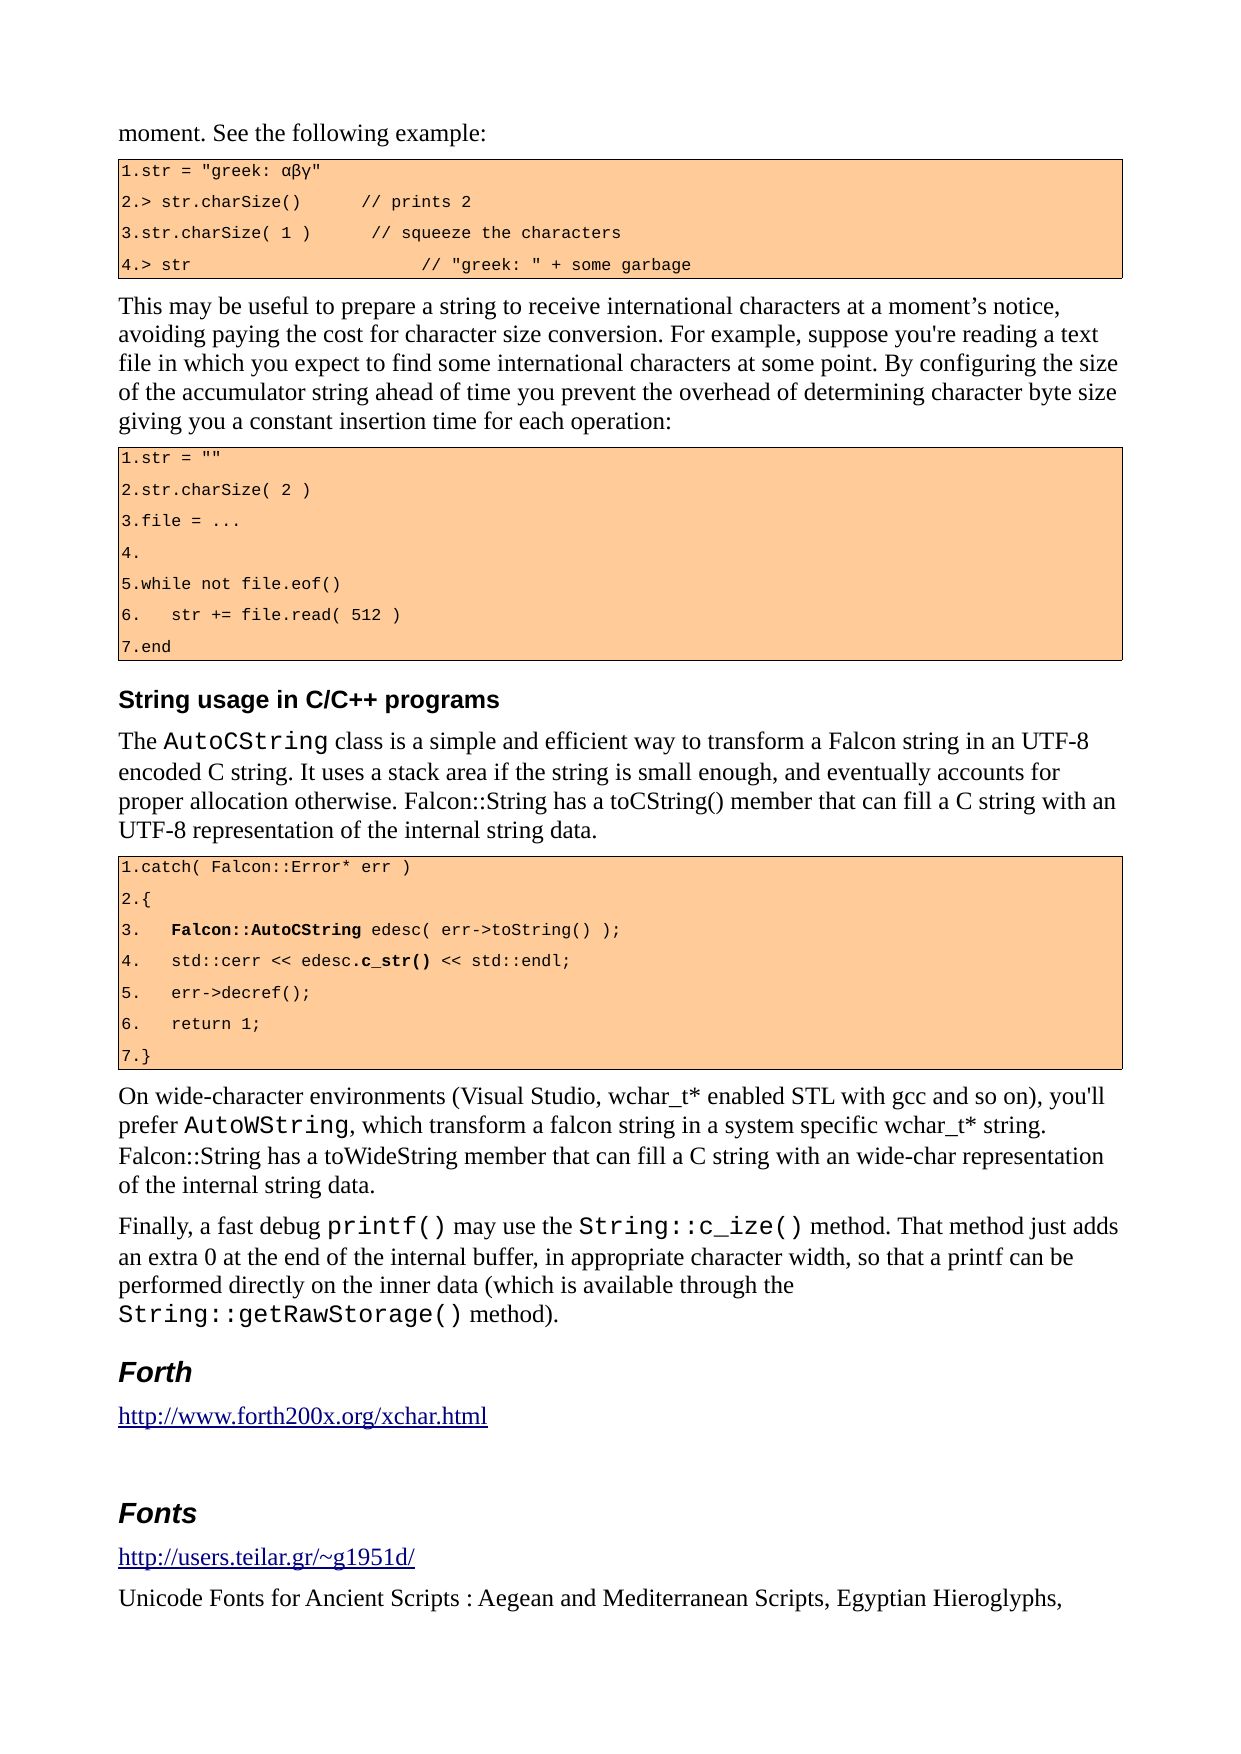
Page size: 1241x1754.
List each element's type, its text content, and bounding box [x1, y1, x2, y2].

text 7.} [119, 1044, 1122, 1069]
text 5.while not file.eof() [119, 572, 1122, 594]
text 6. str += file.read( 512 ) [119, 604, 1122, 626]
text This may be useful to prepare a string to receive international characters at a moment’s notice, avoiding paying the cost for character size conversion. For example, suppose you're reading a text file in which you expect to find some international characters at some point. By configuring the size of the accumulator string ahead of time you prevent the overhead of determining character byte size giving you a constant insertion time for each operation: [118, 291, 1122, 434]
subtitle Forth [118, 1355, 1122, 1389]
subtitle Fonts [118, 1496, 1122, 1530]
subtitle String usage in C/C++ programs [118, 685, 1122, 714]
text Finally, a fast debug printf() may use the String::c_ize() method. That method just adds an extra 0 at the end of the internal buffer, in appropriate character width, so that a printf can be performed directly on the inner data (which is available through the String::getRawStorage() method). [118, 1211, 1122, 1330]
text 5. err->decref(); [119, 981, 1122, 1003]
text 2.{ [119, 887, 1122, 909]
text 3.str.charSize( 1 ) // squeeze the characters [119, 222, 1122, 244]
text 2.> str.charSize() // prints 2 [119, 191, 1122, 213]
text http://users.teilar.gr/~g1951d/ [118, 1542, 1122, 1571]
text On wide-character environments (Visual Studio, wchar_t* enabled STL with gcc and so on), you'll prefer AutoWString, which transform a falcon string in a system specific wchar_t* string. Falcon::String has a toWideString member that can fill a C string with an wide-char representation of the internal string data. [118, 1081, 1122, 1198]
text 1.catch( Falcon::Error* err ) [119, 857, 1122, 878]
text 6. return 1; [119, 1013, 1122, 1034]
text http://www.forth200x.org/xchar.html [118, 1401, 1122, 1430]
text 2.str.charSize( 2 ) [119, 478, 1122, 500]
text 4.> str // "greek: " + some garbage [119, 253, 1122, 278]
text The AutoCString class is a simple and efficient way to transform a Falcon string in an UTF-8 encoded C string. It uses a stack area if the string is small enough, and eventually accounts for proper allocation otherwise. Falcon::String has a toCString() member that can fill a C string with an UTF-8 representation of the internal string data. [118, 726, 1122, 843]
text 4. std::cerr << edesc.c_str() << std::endl; [119, 950, 1122, 972]
text 3.file = ... [119, 510, 1122, 532]
text Unicode Fonts for Ancient Scripts : Aegean and Mediterranean Scripts, Egyptian Hieroglyphs, [118, 1583, 1122, 1612]
text 4. [119, 541, 1122, 563]
text 3. Falcon::AutoCString edesc( err->toString() ); [119, 919, 1122, 941]
text 1.str = "greek: αβγ" [119, 160, 1122, 181]
text 1.str = "" [119, 448, 1122, 469]
text moment. See the following example: [118, 118, 1122, 147]
text 7.end [119, 635, 1122, 660]
